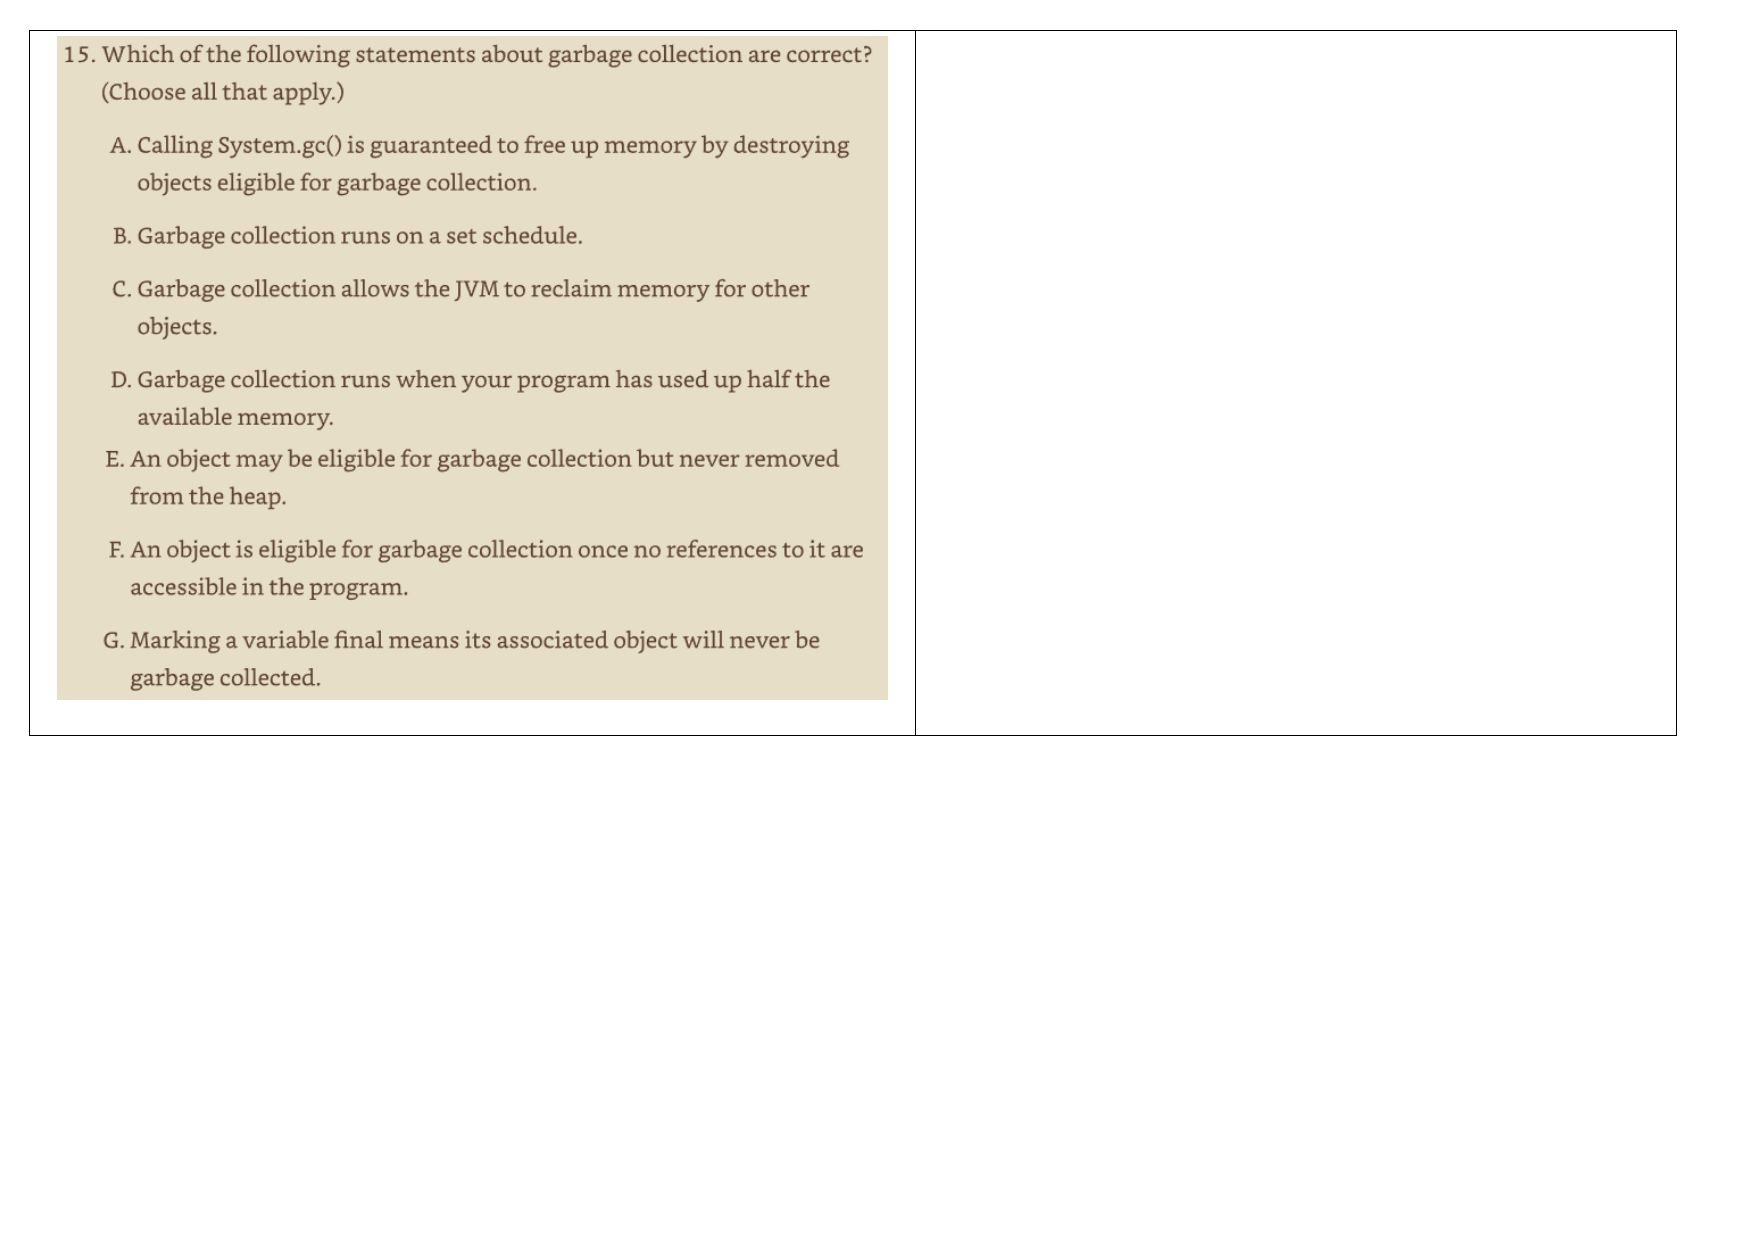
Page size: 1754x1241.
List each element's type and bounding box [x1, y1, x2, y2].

picture [57, 36, 888, 700]
table_cell [916, 31, 1676, 734]
table_cell [30, 31, 915, 734]
